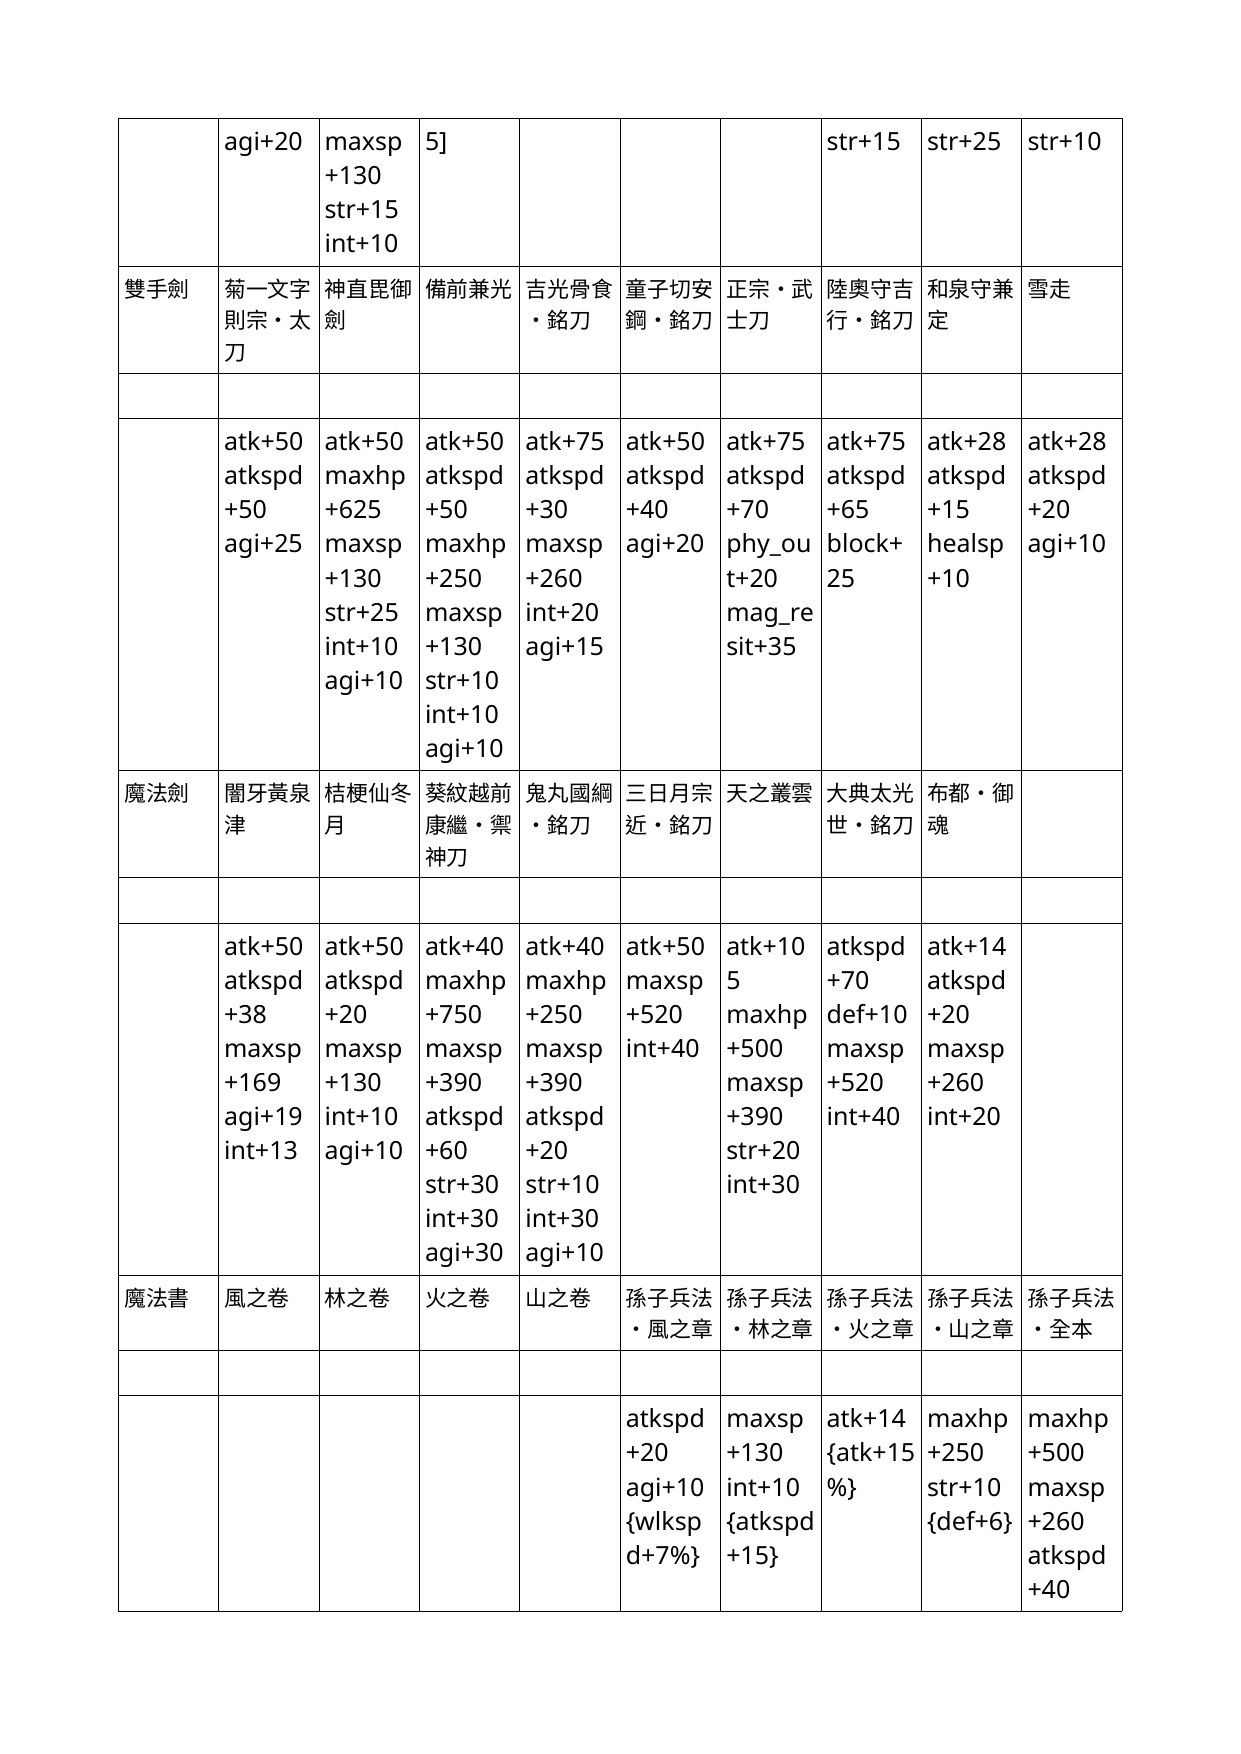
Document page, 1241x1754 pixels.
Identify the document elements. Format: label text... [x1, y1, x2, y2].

table_cell atkspd+70 def+10 maxsp+520 int+40 [822, 924, 921, 1275]
table_cell agi+20 [219, 119, 319, 266]
table_cell atk+50 maxsp+520 int+40 [621, 924, 720, 1275]
table_cell 菊一文字則宗‧太刀 [219, 267, 319, 372]
table_cell [320, 374, 419, 418]
table_cell maxsp+130 str+15 int+10 [320, 119, 419, 266]
table_cell 三日月宗近‧銘刀 [621, 771, 720, 877]
table_cell str+25 [922, 119, 1021, 266]
table_cell 5] [420, 119, 519, 266]
table_cell atk+50 maxhp+625 maxsp+130 str+25 int+10 agi+10 [320, 419, 419, 770]
table_cell [621, 1351, 720, 1395]
table_cell [320, 1396, 419, 1611]
table_cell [119, 1396, 218, 1611]
table_cell 孫子兵法‧林之章 [721, 1276, 821, 1349]
table_cell 林之卷 [320, 1276, 419, 1349]
table_cell [320, 1351, 419, 1395]
table_cell 魔法書 [119, 1276, 218, 1349]
table_cell atk+50 atkspd+50 agi+25 [219, 419, 319, 770]
table_cell 孫子兵法‧全本 [1022, 1276, 1122, 1349]
table_cell 火之卷 [420, 1276, 519, 1349]
table_cell atk+50 atkspd+40 agi+20 [621, 419, 720, 770]
table_cell [1022, 1351, 1122, 1395]
table_cell [119, 1351, 218, 1395]
table_cell atk+105 maxhp+500 maxsp+390 str+20 int+30 [721, 924, 821, 1275]
table_cell atk+14 {atk+15%} [822, 1396, 921, 1611]
table_cell atk+50 atkspd+50 maxhp+250 maxsp+130 str+10 int+10 agi+10 [420, 419, 519, 770]
table_cell str+10 [1022, 119, 1122, 266]
table_cell maxhp+500 maxsp+260 atkspd+40 [1022, 1396, 1122, 1611]
table_cell atk+28 atkspd+20 agi+10 [1022, 419, 1122, 770]
table_cell atk+28 atkspd+15 healsp+10 [922, 419, 1021, 770]
table_cell [219, 878, 319, 922]
table_cell atk+75 atkspd+65 block+25 [822, 419, 921, 770]
table_cell str+15 [822, 119, 921, 266]
table_cell 桔梗仙冬月 [320, 771, 419, 877]
table_cell atk+14 atkspd+20 maxsp+260 int+20 [922, 924, 1021, 1275]
table_cell atk+40 maxhp+750 maxsp+390 atkspd+60 str+30 int+30 agi+30 [420, 924, 519, 1275]
table_cell [320, 878, 419, 922]
table_cell [420, 1396, 519, 1611]
table_cell [219, 374, 319, 418]
table_cell 葵紋越前康繼‧禦神刀 [420, 771, 519, 877]
table_cell 陸奧守吉行‧銘刀 [822, 267, 921, 372]
table_cell 闇牙黃泉津 [219, 771, 319, 877]
table_cell atk+75 atkspd+30 maxsp+260 int+20 agi+15 [520, 419, 620, 770]
table_cell [119, 119, 218, 266]
table_cell [621, 119, 720, 266]
table_cell [721, 119, 821, 266]
table_cell [420, 1351, 519, 1395]
table_cell [119, 374, 218, 418]
table_cell [1022, 374, 1122, 418]
table_cell atkspd+20 agi+10 {wlkspd+7%} [621, 1396, 720, 1611]
table_cell [219, 1396, 319, 1611]
table_cell [1022, 924, 1122, 1275]
table_cell atk+75 atkspd+70 phy_out+20 mag_resit+35 [721, 419, 821, 770]
table_cell [119, 924, 218, 1275]
table_cell 備前兼光 [420, 267, 519, 372]
table_cell [922, 374, 1021, 418]
table_cell [520, 374, 620, 418]
table_cell [520, 119, 620, 266]
table_cell 山之卷 [520, 1276, 620, 1349]
table_cell 大典太光世‧銘刀 [822, 771, 921, 877]
table_cell [119, 878, 218, 922]
table_cell 鬼丸國綱‧銘刀 [520, 771, 620, 877]
table_cell atk+50 atkspd+20 maxsp+130 int+10 agi+10 [320, 924, 419, 1275]
table_cell [1022, 878, 1122, 922]
table_cell 孫子兵法‧火之章 [822, 1276, 921, 1349]
table_cell [520, 1396, 620, 1611]
table_cell 神直毘御劍 [320, 267, 419, 372]
table_cell [420, 374, 519, 418]
table_cell [1022, 771, 1122, 877]
table_cell 布都‧御魂 [922, 771, 1021, 877]
table_cell 魔法劍 [119, 771, 218, 877]
table_cell [822, 1351, 921, 1395]
table_cell [520, 1351, 620, 1395]
table_cell [922, 878, 1021, 922]
table_cell [621, 878, 720, 922]
table_cell 風之卷 [219, 1276, 319, 1349]
table_cell 雙手劍 [119, 267, 218, 372]
table_cell [721, 374, 821, 418]
table_cell atk+50 atkspd+38 maxsp+169 agi+19 int+13 [219, 924, 319, 1275]
table_cell [219, 1351, 319, 1395]
table_cell [621, 374, 720, 418]
table_cell 正宗‧武士刀 [721, 267, 821, 372]
table_cell 雪走 [1022, 267, 1122, 372]
table_cell [520, 878, 620, 922]
table_cell 孫子兵法‧風之章 [621, 1276, 720, 1349]
table_cell [822, 374, 921, 418]
table_cell 吉光骨食‧銘刀 [520, 267, 620, 372]
table_cell atk+40 maxhp+250 maxsp+390 atkspd+20 str+10 int+30 agi+10 [520, 924, 620, 1275]
table_cell [420, 878, 519, 922]
table_cell [119, 419, 218, 770]
table_cell [721, 878, 821, 922]
table_cell 天之叢雲 [721, 771, 821, 877]
table_cell maxsp+130 int+10 {atkspd+15} [721, 1396, 821, 1611]
table_cell 和泉守兼定 [922, 267, 1021, 372]
table_cell 孫子兵法‧山之章 [922, 1276, 1021, 1349]
table_cell maxhp+250 str+10 {def+6} [922, 1396, 1021, 1611]
table_cell [721, 1351, 821, 1395]
table_cell 童子切安鋼‧銘刀 [621, 267, 720, 372]
table_cell [822, 878, 921, 922]
table_cell [922, 1351, 1021, 1395]
